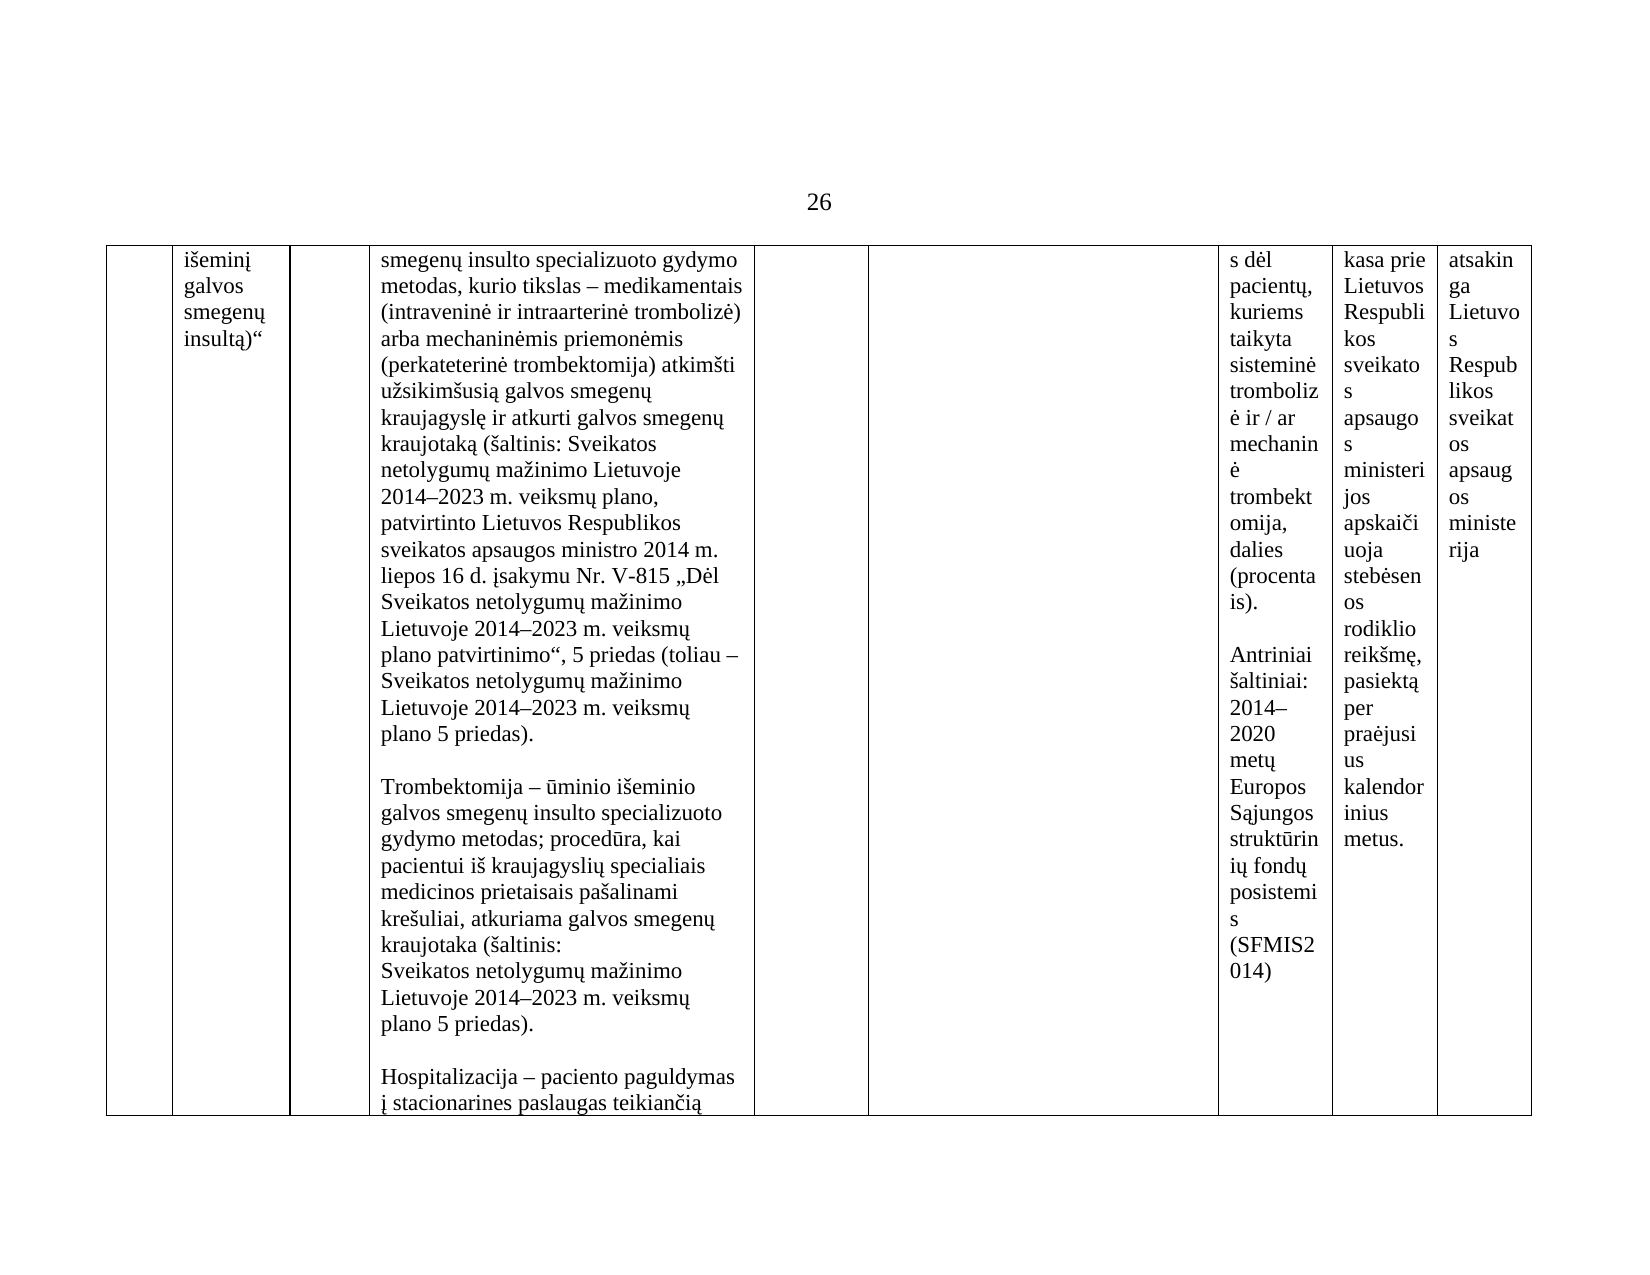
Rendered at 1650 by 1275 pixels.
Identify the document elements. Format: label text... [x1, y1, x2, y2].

table_cell [755, 246, 868, 1115]
table_cell atsakinga Lietuvos Respublikos sveikatos apsaugos ministerija [1438, 246, 1531, 1115]
table_cell [869, 246, 1218, 1115]
table_cell [107, 246, 172, 1115]
table_cell [291, 246, 369, 1115]
table_cell s dėl pacientų, kuriems taikyta sisteminė trombolizė ir / ar mechaninė trombektomija, dalies (procentais). Antriniai šaltiniai: 2014–2020 metų Europos Sąjungos struktūrinių fondų posistemis (SFMIS2014) [1219, 246, 1332, 1115]
table_cell išeminį galvos smegenų insultą)“ [173, 246, 289, 1115]
table_cell smegenų insulto specializuoto gydymo metodas, kurio tikslas – medikamentais (intraveninė ir intraarterinė trombolizė) arba mechaninėmis priemonėmis (perkateterinė trombektomija) atkimšti užsikimšusią galvos smegenų kraujagyslę ir atkurti galvos smegenų kraujotaką (šaltinis: Sveikatos netolygumų mažinimo Lietuvoje 2014–2023 m. veiksmų plano, patvirtinto Lietuvos Respublikos sveikatos apsaugos ministro 2014 m. liepos 16 d. įsakymu Nr. V-815 „Dėl Sveikatos netolygumų mažinimo Lietuvoje 2014–2023 m. veiksmų plano patvirtinimo“, 5 priedas (toliau – Sveikatos netolygumų mažinimo Lietuvoje 2014–2023 m. veiksmų plano 5 priedas). Trombektomija – ūminio išeminio galvos smegenų insulto specializuoto gydymo metodas; procedūra, kai pacientui iš kraujagyslių specialiais medicinos prietaisais pašalinami krešuliai, atkuriama galvos smegenų kraujotaka (šaltinis: Sveikatos netolygumų mažinimo Lietuvoje 2014–2023 m. veiksmų plano 5 priedas). Hospitalizacija – paciento paguldymas į stacionarines paslaugas teikiančią [370, 246, 754, 1115]
table_cell kasa prie Lietuvos Respublikos sveikatos apsaugos ministerijos apskaičiuoja stebėsenos rodiklio reikšmę, pasiektą per praėjusius kalendorinius metus. [1333, 246, 1437, 1115]
